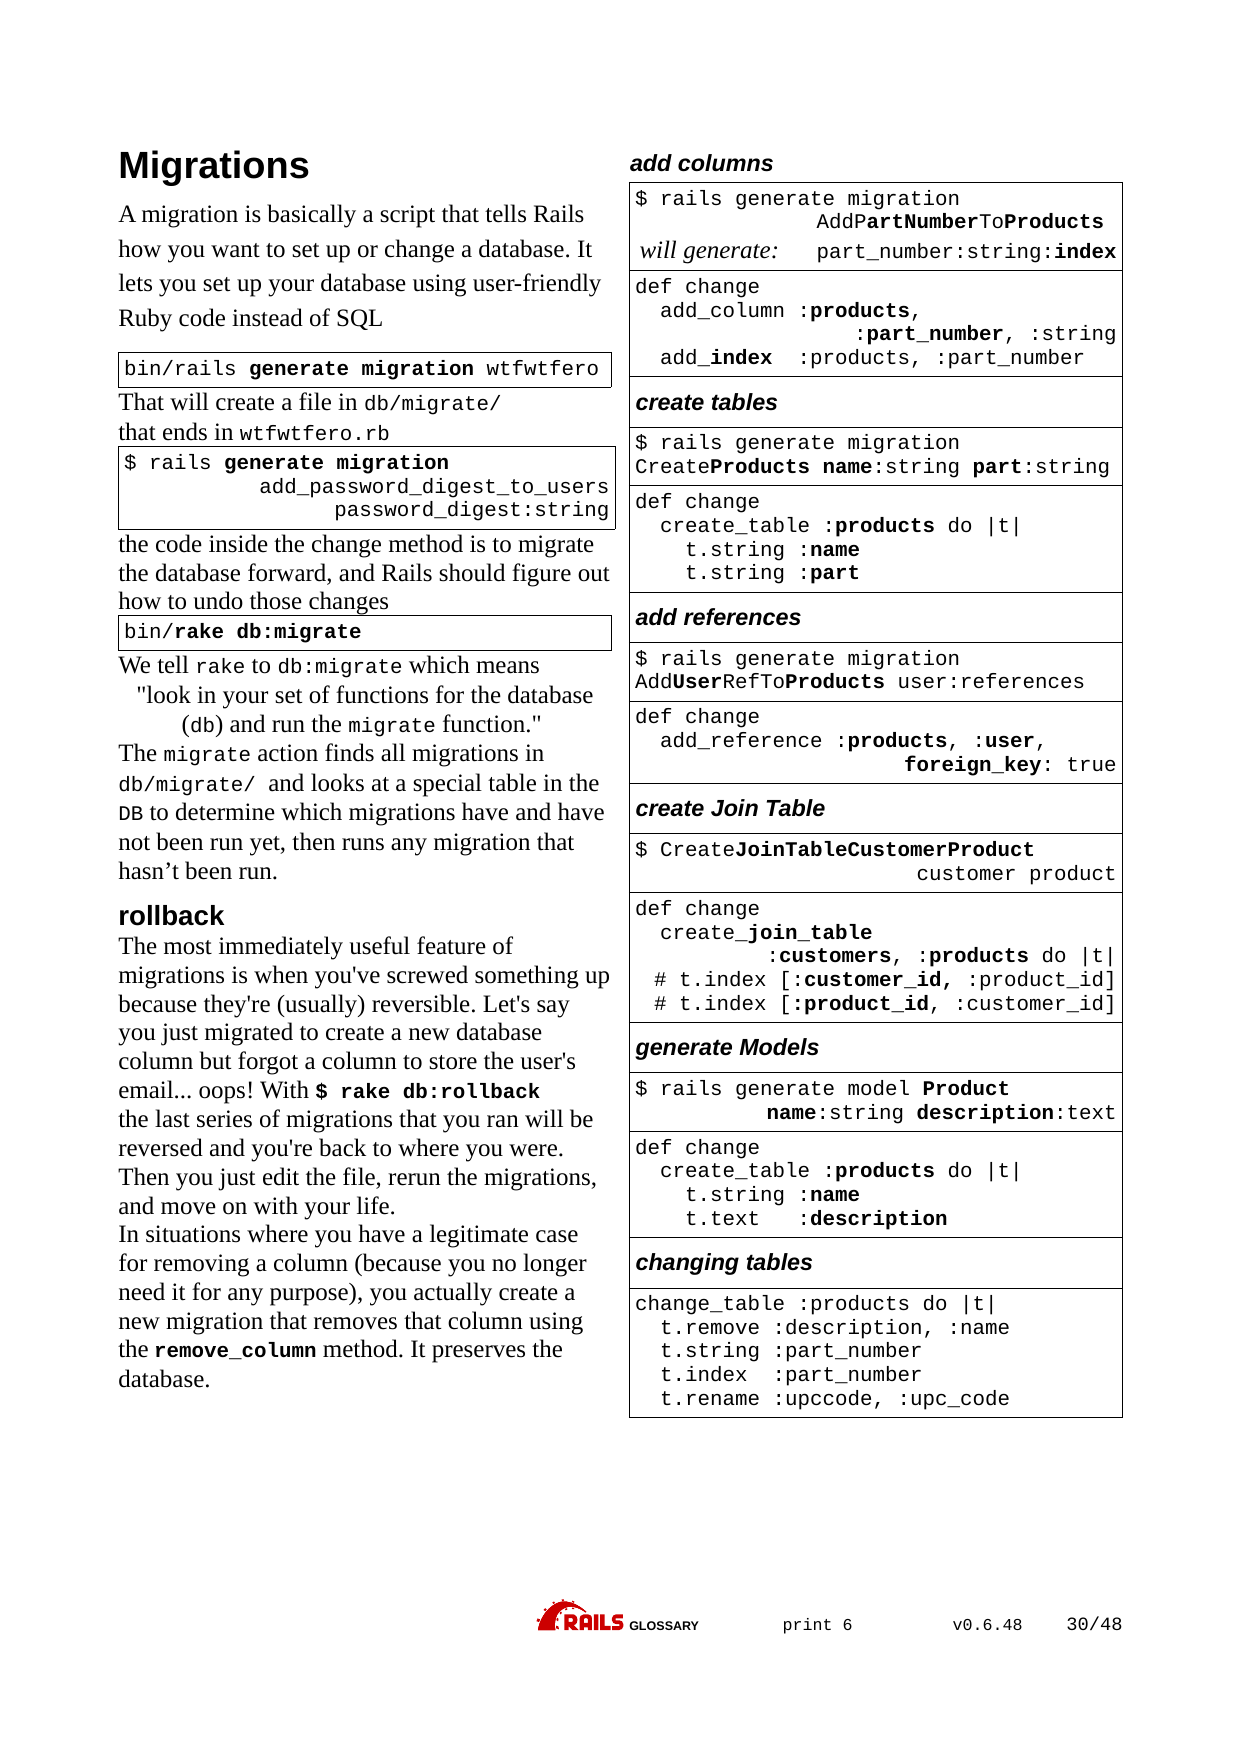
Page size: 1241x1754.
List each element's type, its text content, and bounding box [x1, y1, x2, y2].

text the last series of migrations that you ran will be reversed and you're back to where you were. Then you just edit the file, rerun the migrations, and move on with your life. [118, 1104, 611, 1219]
table_header bin/rake db:migrate [119, 616, 611, 650]
table_cell def change create_table :products do |t| t.string :name t.string :part [630, 486, 1122, 592]
text the code inside the change method is to migrate the database forward, and Rails should figure out how to undo those changes [118, 530, 611, 615]
table_header $ rails generate migration AddPartNumberToProducts will generate: part_number:string:index [630, 183, 1122, 270]
table_cell $ rails generate migration CreateProducts name:string part:string [630, 428, 1122, 485]
subtitle add columns [630, 149, 1122, 176]
text The most immediately useful feature of migrations is when you've screwed something up because they're (usually) reversible. Let's say you just migrated to create a new database column but forgot a column to store the user's email... oops! With $ rake db:rollback [118, 931, 611, 1104]
text "look in your set of functions for the database (db) and run the migrate function." [118, 680, 611, 738]
table_cell def change create_join_table :customers, :products do |t| # t.index [:customer_id, :product_id] # t.index [:product_id, :customer_id] [630, 893, 1122, 1022]
text We tell rake to db:migrate which means [118, 651, 611, 680]
subtitle Migrations [118, 143, 611, 187]
table_cell $ rails generate model Product name:string description:text [630, 1073, 1122, 1131]
text That will create a file in db/migrate/ [118, 388, 611, 417]
table_cell $ CreateJoinTableCustomerProduct customer product [630, 834, 1122, 892]
subtitle rollback [118, 899, 611, 931]
table_cell change_table :products do |t| t.remove :description, :name t.string :part_number t.index :part_number t.rename :upccode, :upc_code [630, 1289, 1122, 1417]
table_cell generate Models [630, 1023, 1122, 1072]
table_cell add references [630, 593, 1122, 642]
text The migrate action finds all migrations in db/migrate/ and looks at a special table in the DB to determine which migrations have and have not been run yet, then runs any migration that hasn’t been run. [118, 738, 611, 884]
text A migration is basically a script that tells Rails how you want to set up or change a database. It lets you set up your database using user-friendly Ruby code instead of SQL [118, 199, 611, 331]
table_cell $ rails generate migration AddUserRefToProducts user:references [630, 643, 1122, 701]
table_cell create Join Table [630, 784, 1122, 833]
text that ends in wtfwtfero.rb [118, 417, 611, 446]
table_cell create tables [630, 377, 1122, 427]
table_cell changing tables [630, 1238, 1122, 1287]
table_cell def change add_reference :products, :user, foreign_key: true [630, 702, 1122, 783]
table_header $ rails generate migration add_password_digest_to_users password_digest:string [119, 447, 615, 529]
table_cell def change create_table :products do |t| t.string :name t.text :description [630, 1132, 1122, 1237]
table_header bin/rails generate migration wtfwtfero [119, 353, 611, 387]
text In situations where you have a legitimate case for removing a column (because you no longer need it for any purpose), you actually create a new migration that removes that column using the remove_column method. It preserves the database. [118, 1219, 611, 1393]
table_cell def change add_column :products, :part_number, :string add_index :products, :part_number [630, 271, 1122, 376]
